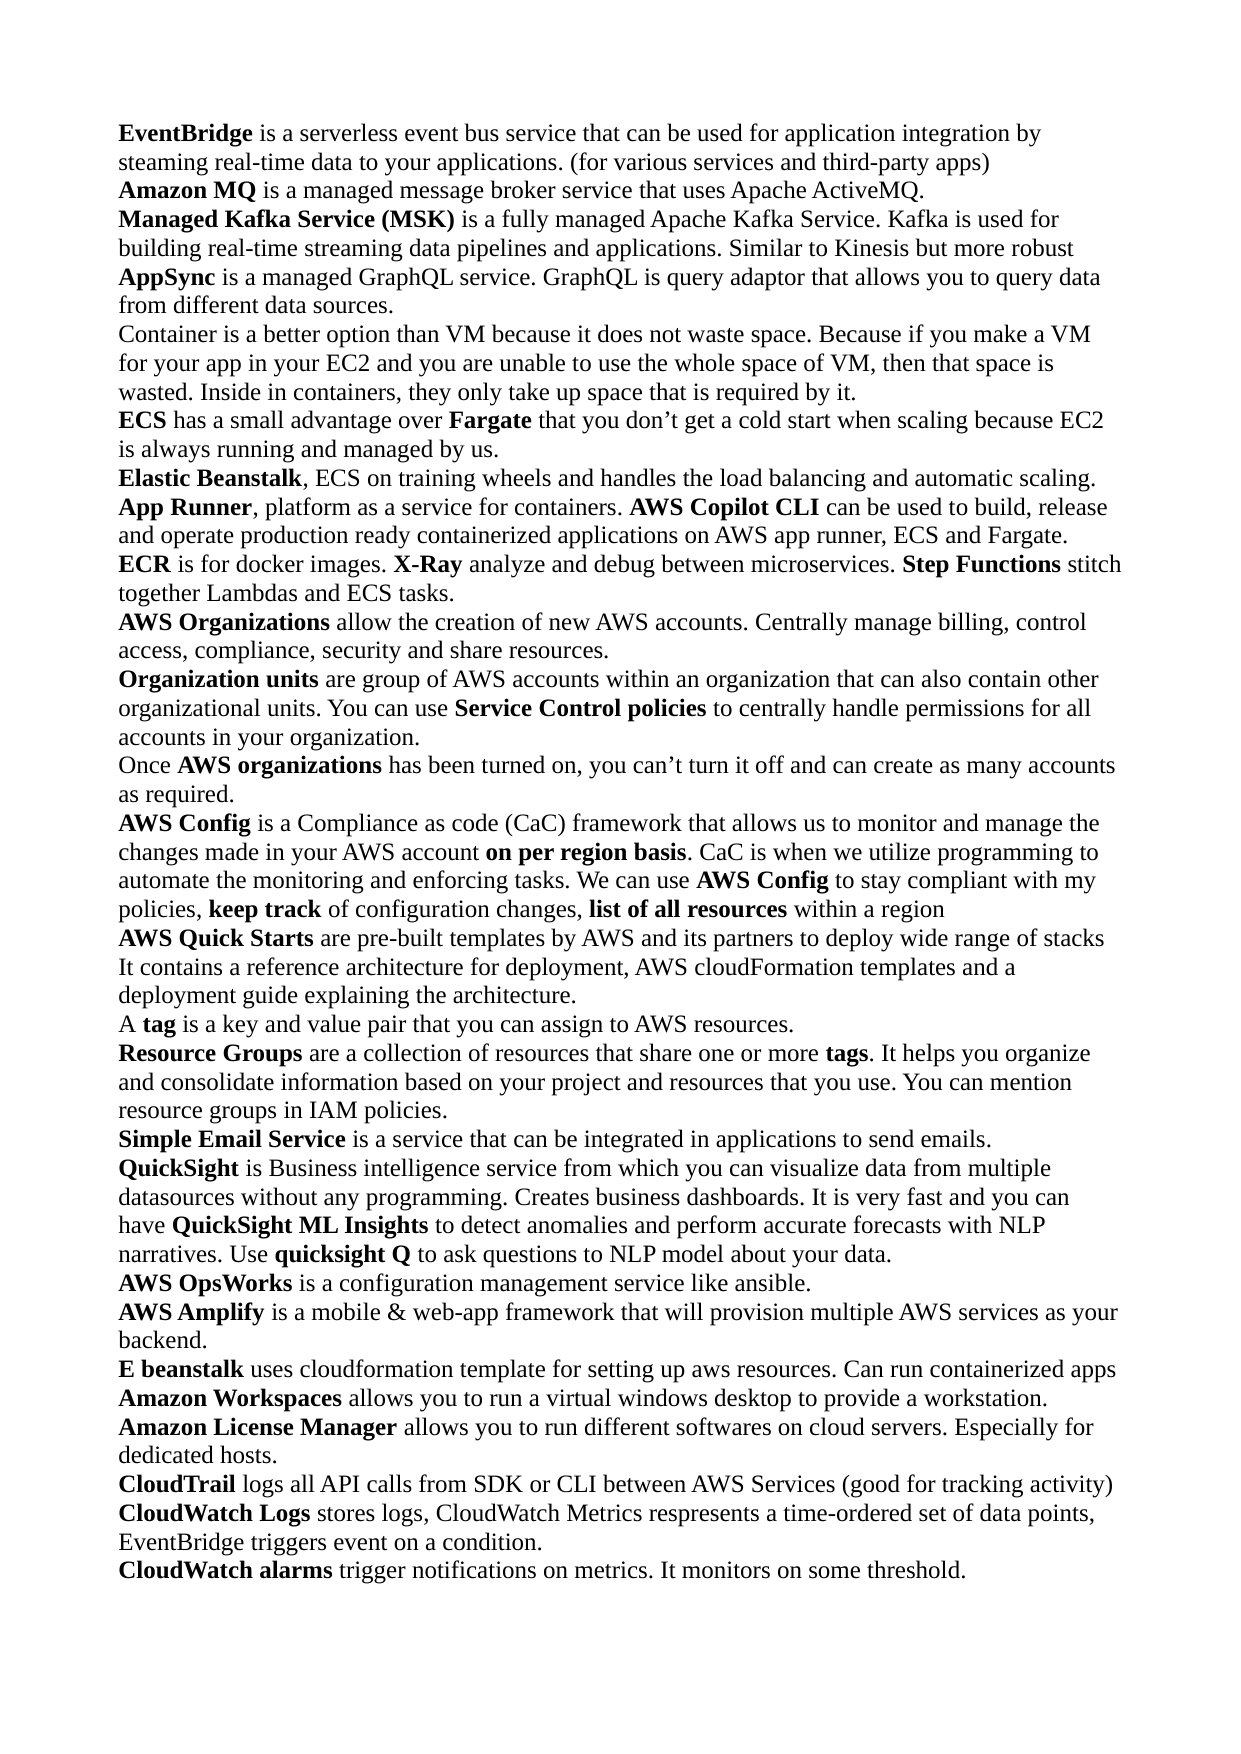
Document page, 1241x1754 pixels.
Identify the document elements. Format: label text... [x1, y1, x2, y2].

text CloudWatch alarms trigger notifications on metrics. It monitors on some threshold. [118, 1556, 1122, 1584]
text Amazon License Manager allows you to run different softwares on cloud servers. Especially for dedicated hosts. [118, 1412, 1122, 1469]
text ECR is for docker images. X-Ray analyze and debug between microservices. Step Functions stitch together Lambdas and ECS tasks. [118, 549, 1122, 607]
text Once AWS organizations has been turned on, you can’t turn it off and can create as many accounts as required. [118, 751, 1122, 808]
text Amazon Workspaces allows you to run a virtual windows desktop to provide a workstation. [118, 1383, 1122, 1412]
text AWS OpsWorks is a configuration management service like ansible. [118, 1268, 1122, 1297]
text Simple Email Service is a service that can be integrated in applications to send emails. [118, 1124, 1122, 1153]
text QuickSight is Business intelligence service from which you can visualize data from multiple datasources without any programming. Creates business dashboards. It is very fast and you can have QuickSight ML Insights to detect anomalies and perform accurate forecasts with NLP narratives. Use quicksight Q to ask questions to NLP model about your data. [118, 1153, 1122, 1268]
text Amazon MQ is a managed message broker service that uses Apache ActiveMQ. [118, 176, 1122, 204]
text Managed Kafka Service (MSK) is a fully managed Apache Kafka Service. Kafka is used for building real-time streaming data pipelines and applications. Similar to Kinesis but more robust [118, 204, 1122, 262]
text AWS Organizations allow the creation of new AWS accounts. Centrally manage billing, control access, compliance, security and share resources. [118, 607, 1122, 664]
text A tag is a key and value pair that you can assign to AWS resources. [118, 1009, 1122, 1038]
text EventBridge is a serverless event bus service that can be used for application integration by steaming real-time data to your applications. (for various services and third-party apps) [118, 118, 1122, 176]
text AWS Config is a Compliance as code (CaC) framework that allows us to monitor and manage the changes made in your AWS account on per region basis. CaC is when we utilize programming to automate the monitoring and enforcing tasks. We can use AWS Config to stay compliant with my policies, keep track of configuration changes, list of all resources within a region [118, 808, 1122, 923]
text E beanstalk uses cloudformation template for setting up aws resources. Can run containerized apps [118, 1354, 1122, 1383]
text Elastic Beanstalk, ECS on training wheels and handles the load balancing and automatic scaling. App Runner, platform as a service for containers. AWS Copilot CLI can be used to build, release and operate production ready containerized applications on AWS app runner, ECS and Fargate. [118, 463, 1122, 549]
text Resource Groups are a collection of resources that share one or more tags. It helps you organize and consolidate information based on your project and resources that you use. You can mention resource groups in IAM policies. [118, 1038, 1122, 1124]
text Organization units are group of AWS accounts within an organization that can also contain other organizational units. You can use Service Control policies to centrally handle permissions for all accounts in your organization. [118, 664, 1122, 751]
text ECS has a small advantage over Fargate that you don’t get a cold start when scaling because EC2 is always running and managed by us. [118, 406, 1122, 463]
text CloudWatch Logs stores logs, CloudWatch Metrics respresents a time-ordered set of data points, EventBridge triggers event on a condition. [118, 1498, 1122, 1556]
text Container is a better option than VM because it does not waste space. Because if you make a VM for your app in your EC2 and you are unable to use the whole space of VM, then that space is wasted. Inside in containers, they only take up space that is required by it. [118, 319, 1122, 406]
text It contains a reference architecture for deployment, AWS cloudFormation templates and a deployment guide explaining the architecture. [118, 952, 1122, 1009]
text AWS Quick Starts are pre-built templates by AWS and its partners to deploy wide range of stacks [118, 923, 1122, 952]
text CloudTrail logs all API calls from SDK or CLI between AWS Services (good for tracking activity) [118, 1469, 1122, 1498]
text AWS Amplify is a mobile & web-app framework that will provision multiple AWS services as your backend. [118, 1297, 1122, 1354]
text AppSync is a managed GraphQL service. GraphQL is query adaptor that allows you to query data from different data sources. [118, 262, 1122, 319]
